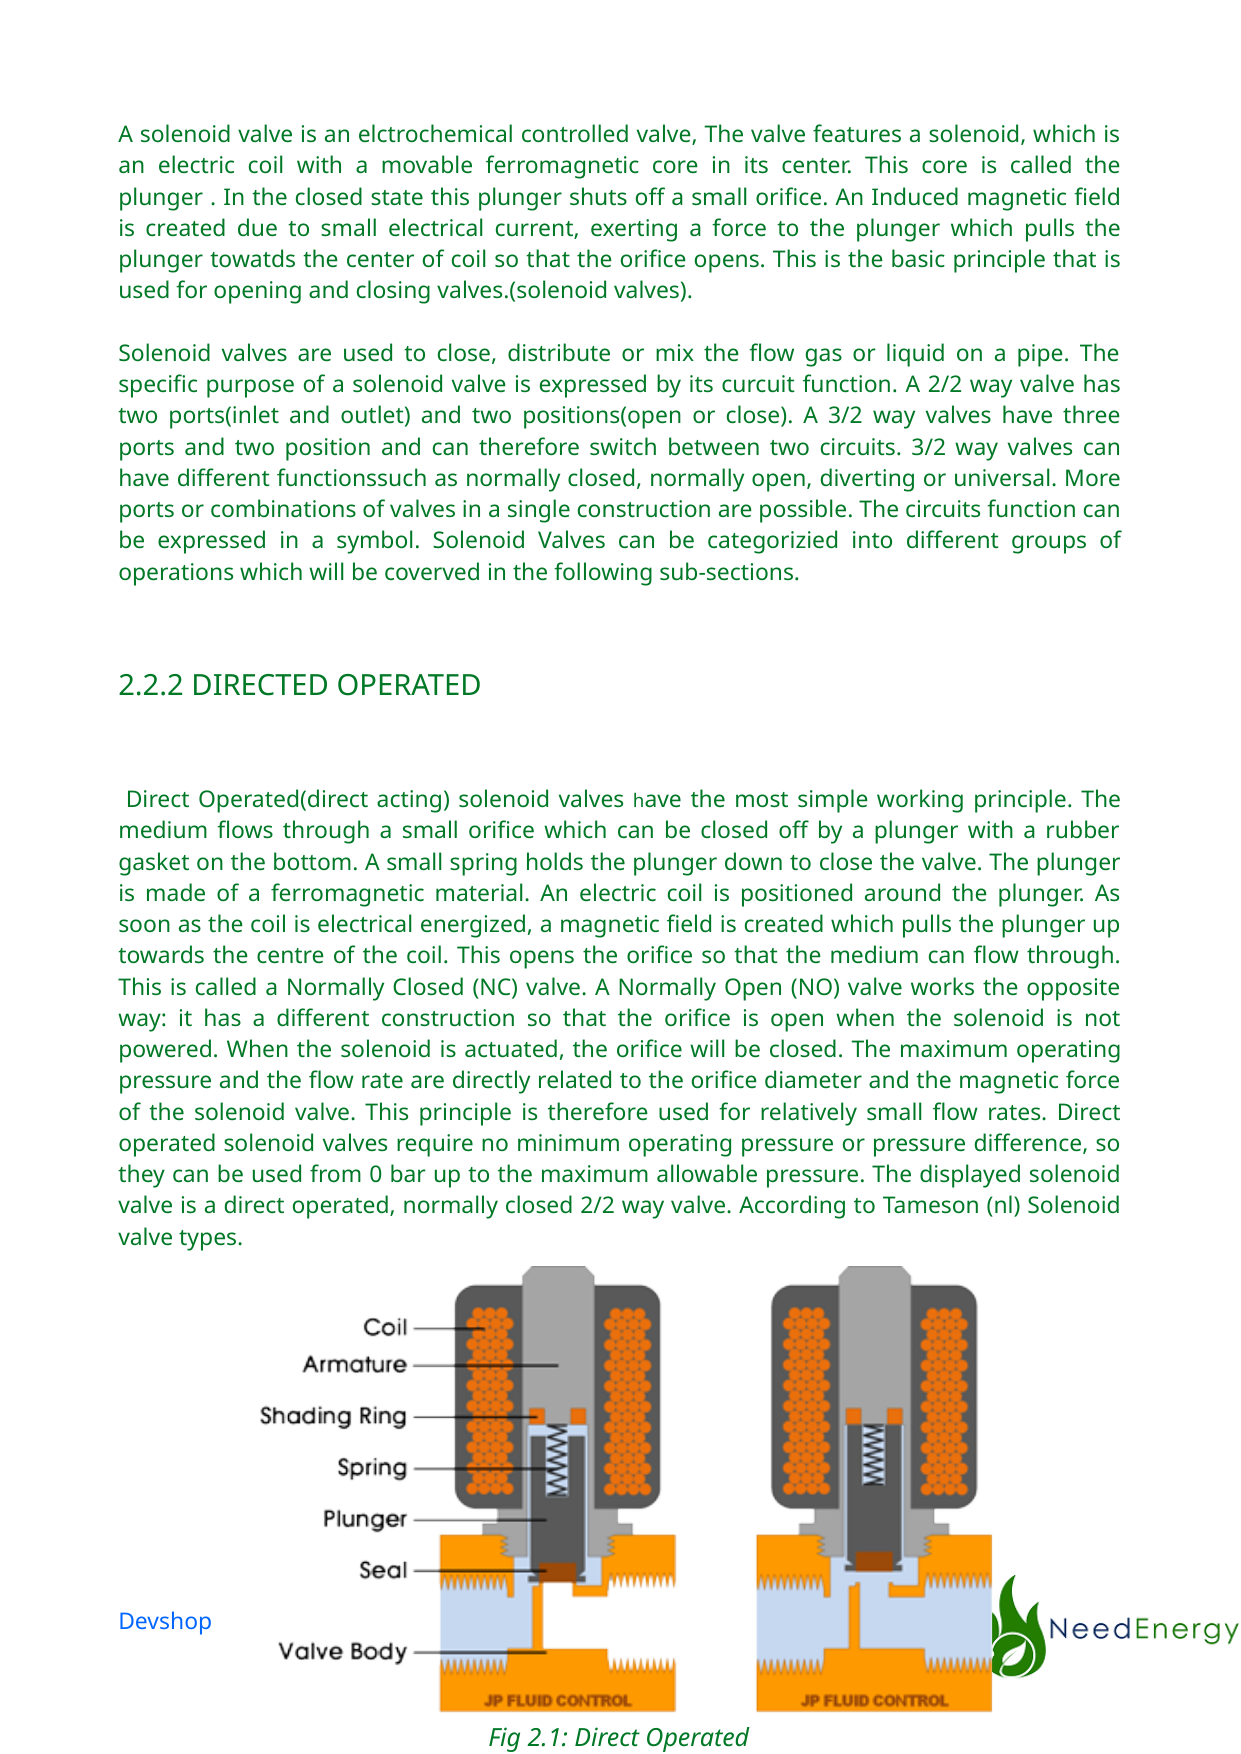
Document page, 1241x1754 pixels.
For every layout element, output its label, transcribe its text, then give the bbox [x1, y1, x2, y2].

text Direct Operated(direct acting) solenoid valves have the most simple working principle. The medium flows through a small orifice which can be closed off by a plunger with a rubber gasket on the bottom. A small spring holds the plunger down to close the valve. The plunger is made of a ferromagnetic material. An electric coil is positioned around the plunger. As soon as the coil is electrical energized, a magnetic field is created which pulls the plunger up towards the centre of the coil. This opens the orifice so that the medium can flow through. This is called a Normally Closed (NC) valve. A Normally Open (NO) valve works the opposite way: it has a different construction so that the orifice is open when the solenoid is not powered. When the solenoid is actuated, the orifice will be closed. The maximum operating pressure and the flow rate are directly related to the orifice diameter and the magnetic force of the solenoid valve. This principle is therefore used for relatively small flow rates. Direct operated solenoid valves require no minimum operating pressure or pressure difference, so they can be used from 0 bar up to the maximum allowable pressure. The displayed solenoid valve is a direct operated, normally closed 2/2 way valve. According to Tameson (nl) Solenoid valve types. [118, 783, 1122, 1252]
text Fig 2.1: Direct Operated [248, 1720, 992, 1754]
text Solenoid valves are used to close, distribute or mix the flow gas or liquid on a pipe. The specific purpose of a solenoid valve is expressed by its curcuit function. A 2/2 way valve has two ports(inlet and outlet) and two positions(open or close). A 3/2 way valves have three ports and two position and can therefore switch between two circuits. 3/2 way valves can have different functionssuch as normally closed, normally open, diverting or universal. More ports or combinations of valves in a single construction are possible. The circuits function can be expressed in a symbol. Solenoid Valves can be categorizied into different groups of operations which will be coverved in the following sub-sections. [118, 337, 1122, 587]
subtitle 2.2.2 DIRECTED OPERATED [118, 664, 1122, 704]
picture [248, 1266, 1241, 1720]
text A solenoid valve is an elctrochemical controlled valve, The valve features a solenoid, which is an electric coil with a movable ferromagnetic core in its center. This core is called the plunger . In the closed state this plunger shuts off a small orifice. An Induced magnetic field is created due to small electrical current, exerting a force to the plunger which pulls the plunger towatds the center of coil so that the orifice opens. This is the basic principle that is used for opening and closing valves.(solenoid valves). [118, 118, 1122, 306]
